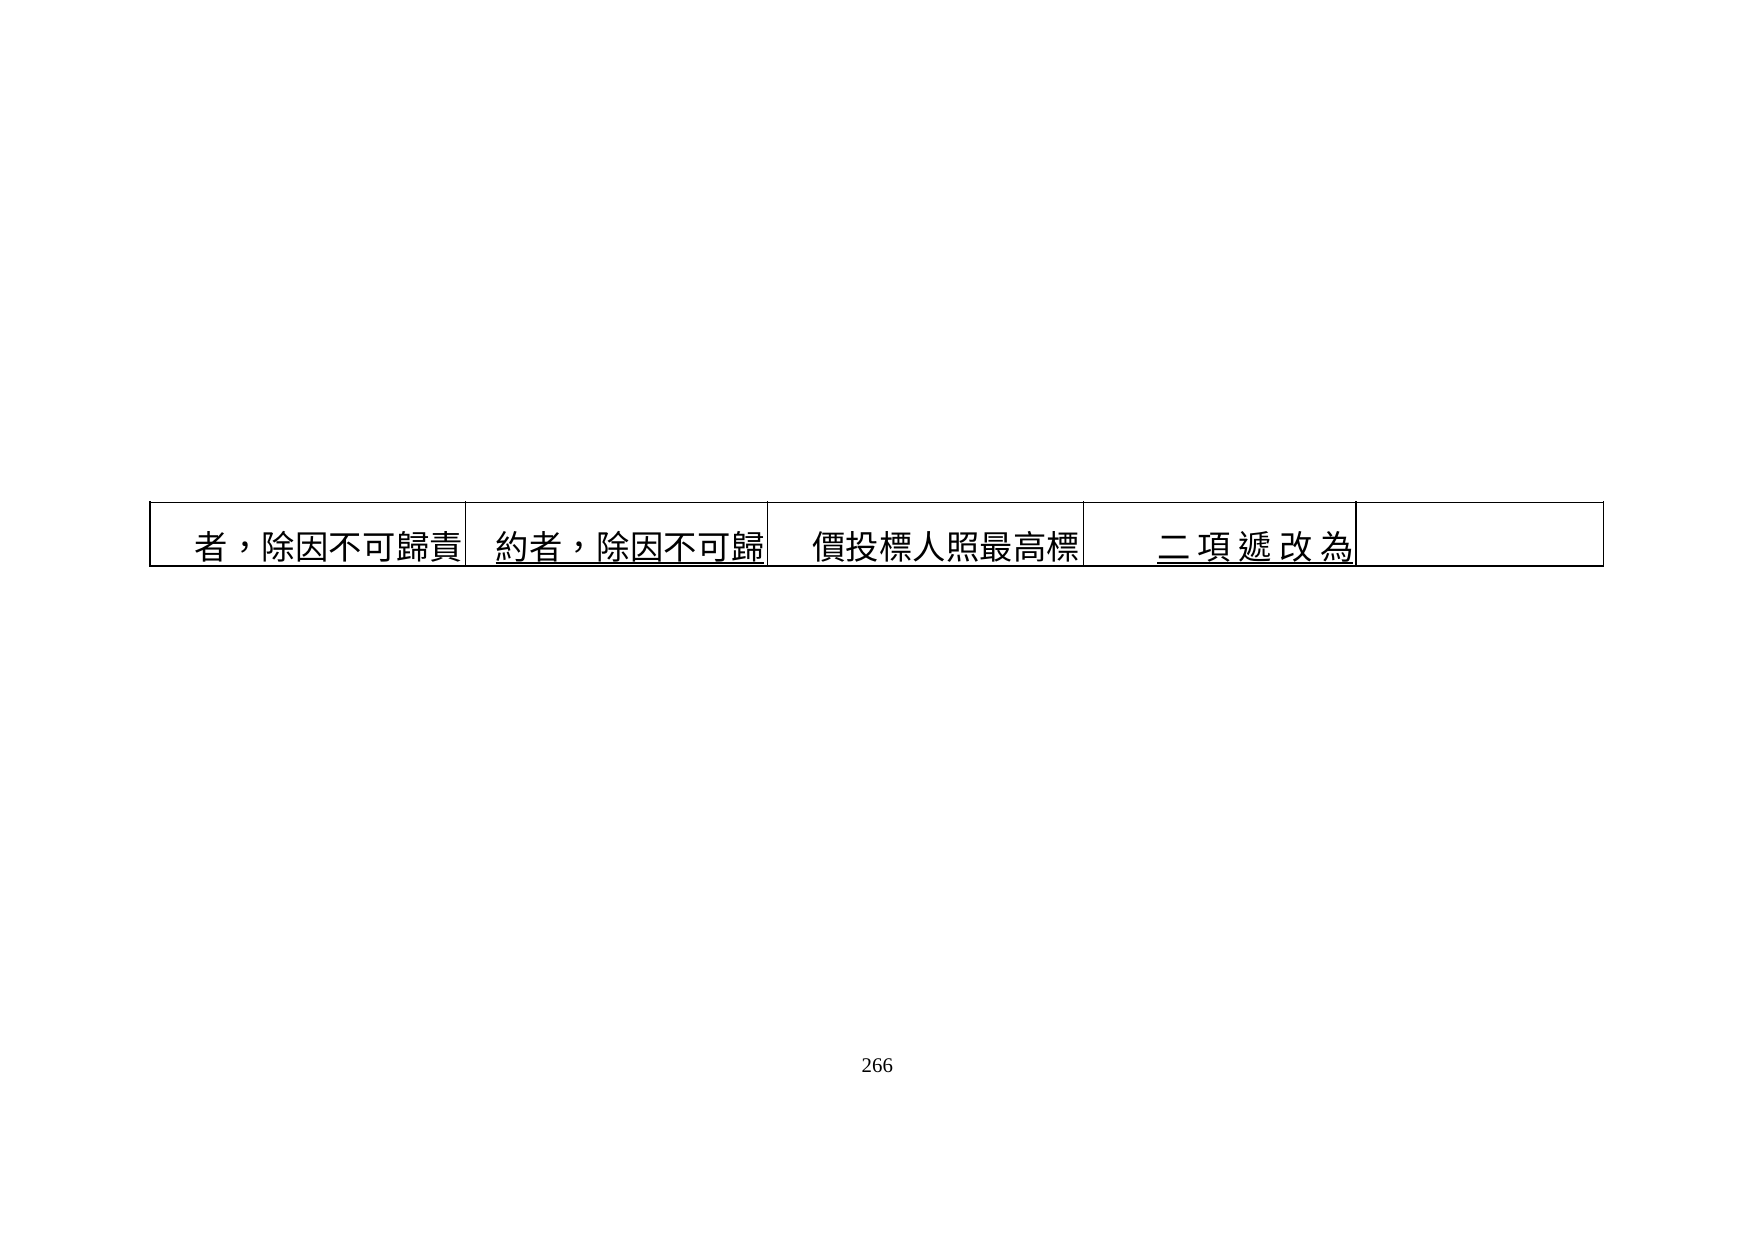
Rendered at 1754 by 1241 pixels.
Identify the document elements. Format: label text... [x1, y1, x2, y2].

table_cell 約者，除因不可歸 [466, 503, 767, 565]
table_cell 者，除因不可歸責 [151, 503, 465, 565]
table_cell 價投標人照最高標 [768, 503, 1083, 565]
table_cell [1357, 503, 1603, 565]
table_cell 二項遞改為 [1084, 503, 1355, 565]
